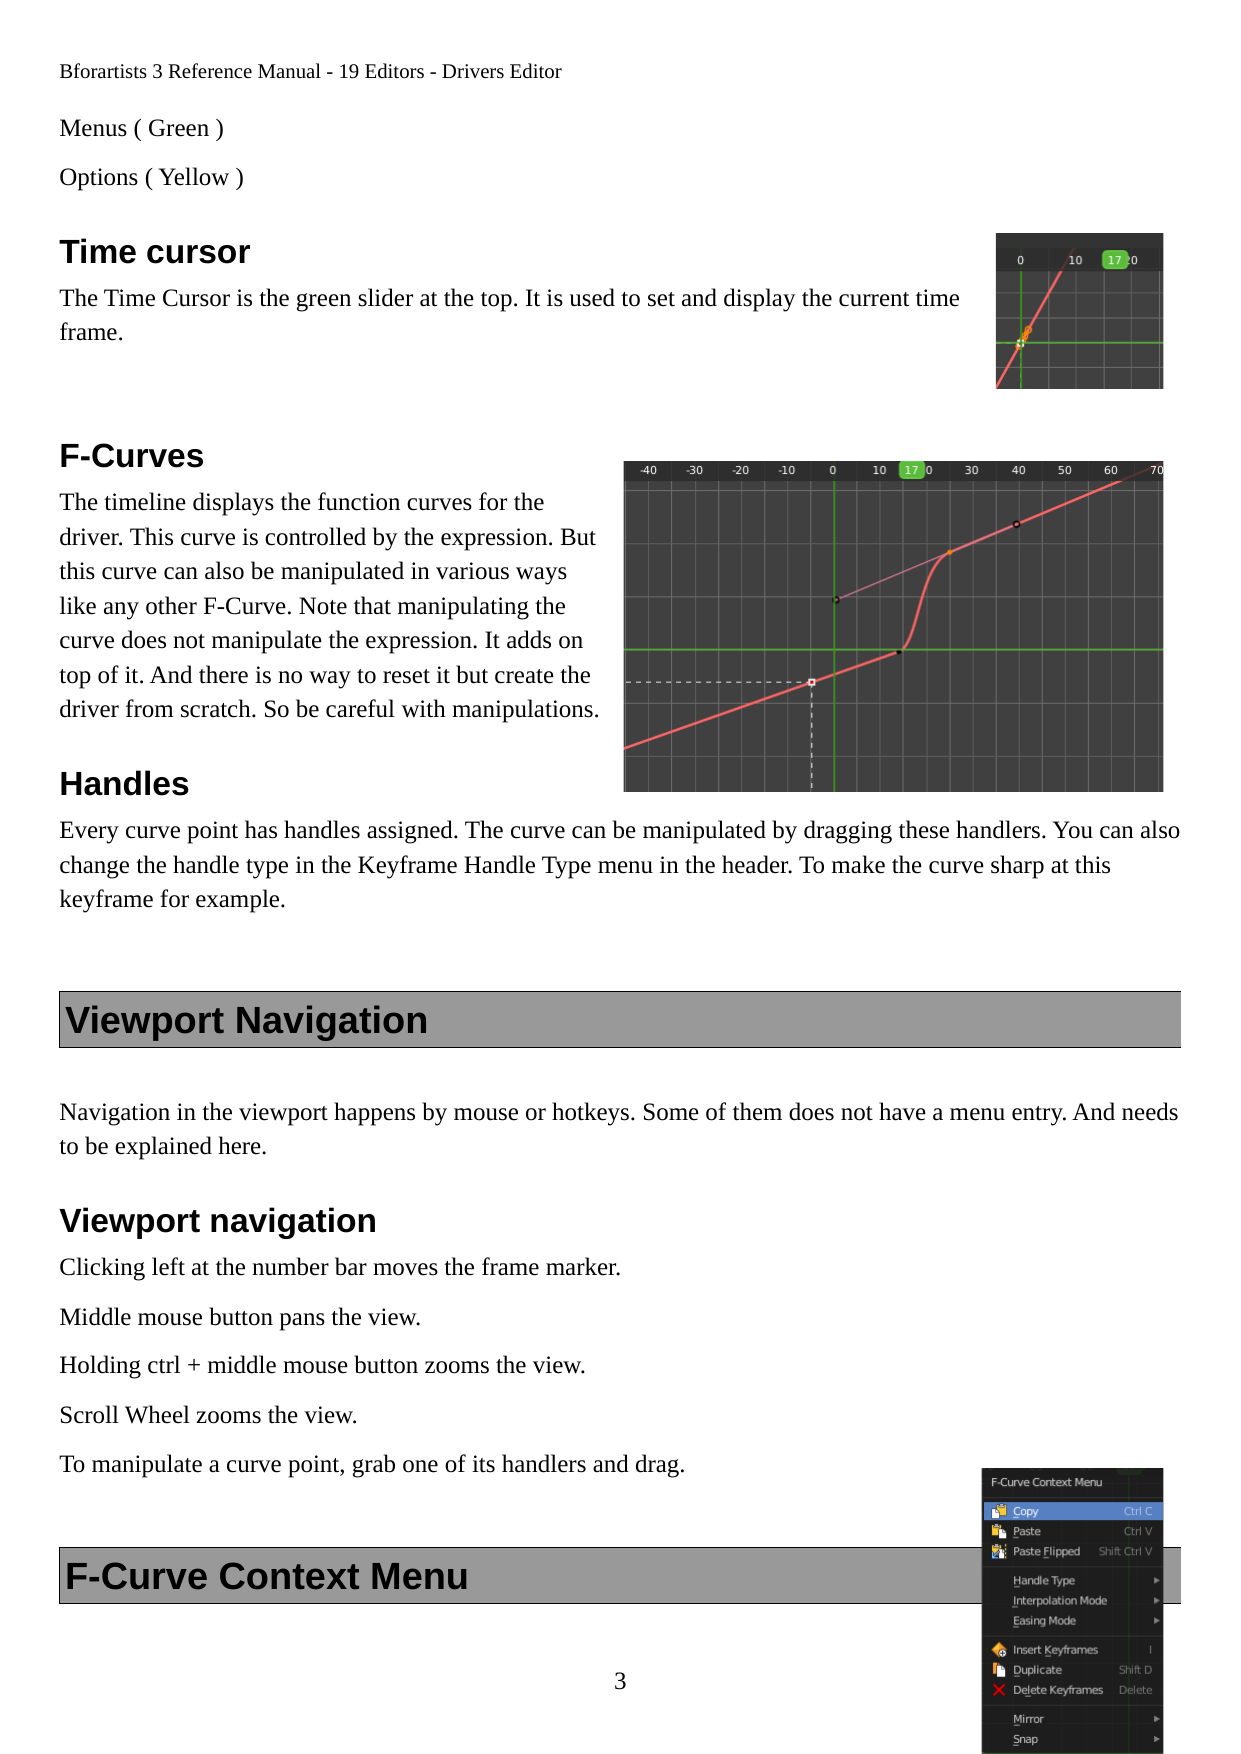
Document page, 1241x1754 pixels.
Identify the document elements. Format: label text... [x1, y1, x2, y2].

picture [995, 233, 1164, 389]
picture [981, 1468, 1164, 1754]
text The timeline displays the function curves for the driver. This curve is controlled by the expression. But this curve can also be manipulated in various ways like any other F-Curve. Note that manipulating the curve does not manipulate the expression. It adds on top of it. And there is no way to reset it but create the driver from scratch. So be careful with manipulations. [59, 487, 623, 723]
subtitle Time cursor [59, 232, 1181, 270]
subtitle Viewport navigation [59, 1201, 1181, 1240]
text The Time Cursor is the green slider at the top. It is used to set and display the current time frame. [59, 283, 995, 346]
subtitle Handles [59, 764, 1181, 803]
table_header F-Curve Context Menu [60, 1548, 981, 1603]
text Middle mouse button pans the view. [59, 1302, 1181, 1330]
text Menus ( Green ) [59, 113, 1181, 141]
subtitle F-Curves [59, 436, 1181, 475]
text Options ( Yellow ) [59, 162, 1181, 190]
text To manipulate a curve point, grab one of its handlers and drag. [59, 1449, 1181, 1477]
text Every curve point has handles assigned. The curve can be manipulated by dragging these handlers. You can also change the handle type in the Keyframe Handle Type menu in the header. To make the curve sharp at this keyframe for example. [59, 815, 1181, 913]
text Clicking left at the number bar moves the frame marker. [59, 1252, 1181, 1281]
text Scroll Wheel zooms the view. [59, 1400, 1181, 1428]
table_header [1164, 1548, 1181, 1603]
picture [623, 461, 1164, 792]
text Holding ctrl + middle mouse button zooms the view. [59, 1351, 1181, 1379]
text Navigation in the viewport happens by mouse or hotkeys. Some of them does not have a menu entry. And needs to be explained here. [59, 1097, 1181, 1160]
table_header Viewport Navigation [60, 992, 1181, 1047]
